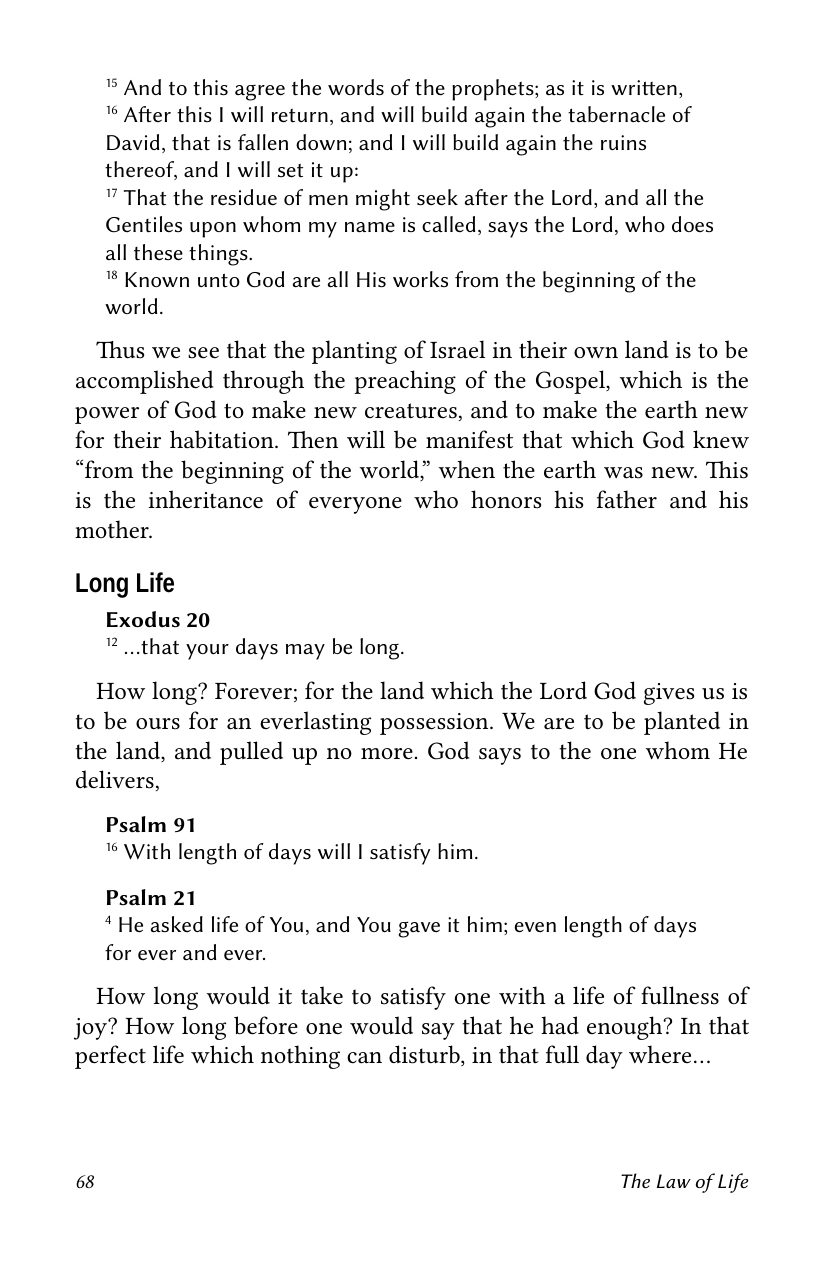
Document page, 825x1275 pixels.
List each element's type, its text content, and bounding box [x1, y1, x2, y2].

text 15 And to this agree the words of the prophets; as it is written, [105, 75, 720, 101]
text 18 Known unto God are all His works from the beginning of the world. [105, 267, 720, 320]
text 16 After this I will return, and will build again the tabernacle of David, that is fallen down; and I will build again the ruins thereof, and I will set it up: [105, 102, 720, 183]
text Thus we see that the planting of Israel in their own land is to be accomplished through the preaching of the Gospel, which is the power of God to make new creatures, and to make the earth new for their habitation. Then will be manifest that which God knew “from the beginning of the world,” when the earth was new. This is the inheritance of everyone who honors his father and his mother. [75, 337, 750, 544]
subtitle Long Life [75, 567, 750, 598]
text 17 That the residue of men might seek after the Lord, and all the Gentiles upon whom my name is called, says the Lord, who does all these things. [105, 184, 720, 266]
text 4 He asked life of You, and You gave it him; even length of days for ever and ever. [105, 912, 720, 966]
text 16 With length of days will I satisfy him. [105, 839, 720, 865]
text How long? Forever; for the land which the Lord God gives us is to be ours for an everlasting possession. We are to be planted in the land, and pulled up no more. God says to the one whom He delivers, [75, 677, 750, 795]
text Psalm 91 [105, 811, 750, 838]
text 12 ...that your days may be long. [105, 634, 720, 661]
text How long would it take to satisfy one with a life of fullness of joy? How long before one would say that he had enough? In that perfect life which nothing can disturb, in that full day where… [75, 982, 750, 1070]
text Psalm 21 [105, 884, 750, 911]
text Exodus 20 [105, 607, 750, 633]
